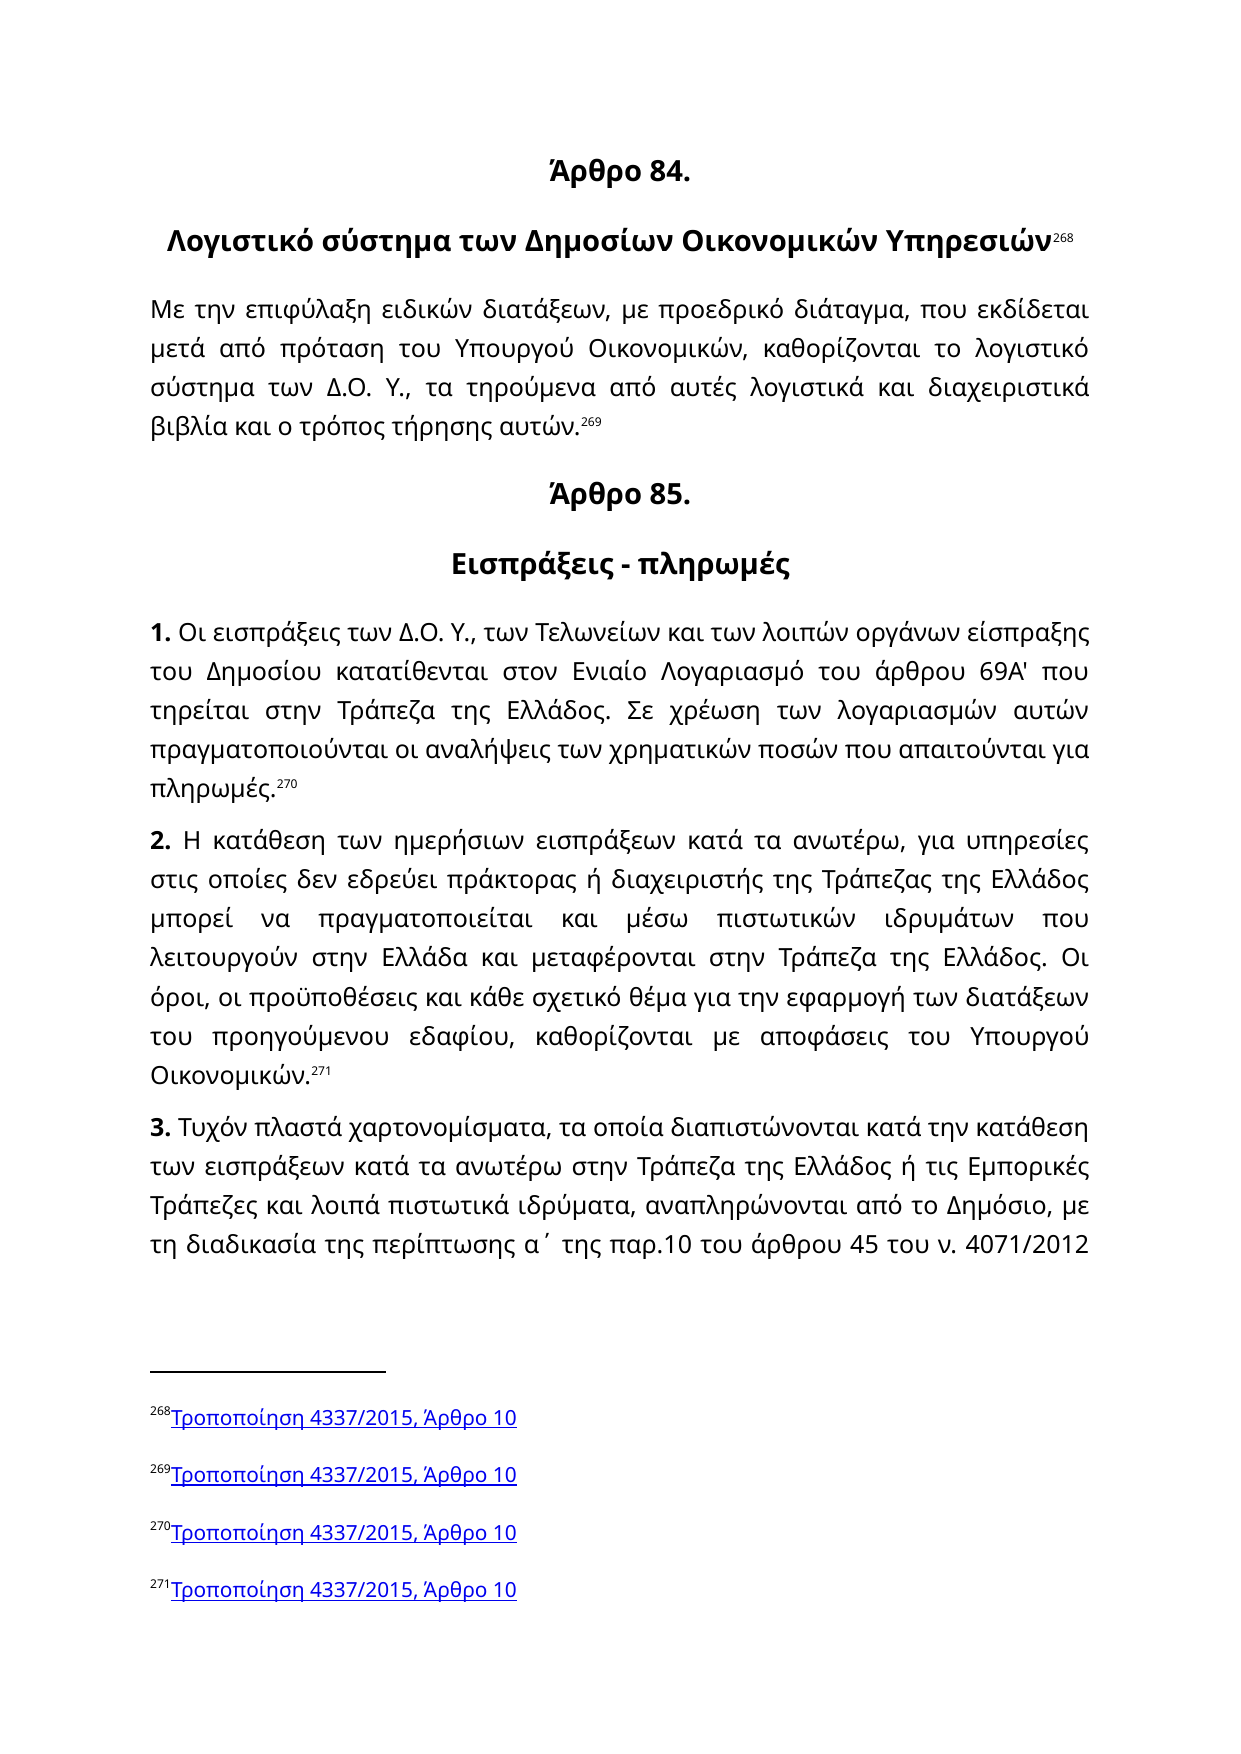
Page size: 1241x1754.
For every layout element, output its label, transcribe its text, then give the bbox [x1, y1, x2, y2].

text Τροποποίηση 4337/2015, Άρθρο 10 [150, 1403, 1090, 1431]
subtitle Λογιστικό σύστημα των Δημοσίων Οικονομικών Υπηρεσιών [150, 221, 1090, 260]
text 3. Τυχόν πλαστά χαρτονομίσματα, τα οποία διαπιστώνονται κατά την κατάθεση των εισπράξεων κατά τα ανωτέρω στην Τράπεζα της Ελλάδος ή τις Εμπορικές Τράπεζες και λοιπά πιστωτικά ιδρύματα, αναπληρώνονται από το Δημόσιο, με τη διαδικασία της περίπτωσης α΄ της παρ.10 του άρθρου 45 του ν. 4071/2012 [150, 1109, 1090, 1261]
text Με την επιφύλαξη ειδικών διατάξεων, με προεδρικό διάταγμα, που εκδίδεται μετά από πρόταση του Υπουργού Οικονομικών, καθορίζονται το λογιστικό σύστημα των Δ.Ο. Υ., τα τηρούμενα από αυτές λογιστικά και διαχειριστικά βιβλία και ο τρόπος τήρησης αυτών. [150, 291, 1090, 443]
text Τροποποίηση 4337/2015, Άρθρο 10 [150, 1576, 1090, 1604]
text Τροποποίηση 4337/2015, Άρθρο 10 [150, 1518, 1090, 1546]
subtitle Άρθρο 85. [150, 473, 1090, 513]
text Τροποποίηση 4337/2015, Άρθρο 10 [150, 1460, 1090, 1489]
text 2. Η κατάθεση των ημερήσιων εισπράξεων κατά τα ανωτέρω, για υπηρεσίες στις οποίες δεν εδρεύει πράκτορας ή διαχειριστής της Τράπεζας της Ελλάδος μπορεί να πραγματοποιείται και μέσω πιστωτικών ιδρυμάτων που λειτουργούν στην Ελλάδα και μεταφέρονται στην Τράπεζα της Ελλάδος. Οι όροι, οι προϋποθέσεις και κάθε σχετικό θέμα για την εφαρμογή των διατάξεων του προηγούμενου εδαφίου, καθορίζονται με αποφάσεις του Υπουργού Οικονομικών. [150, 822, 1090, 1092]
subtitle Άρθρο 84. [150, 150, 1090, 190]
text 1. Οι εισπράξεις των Δ.Ο. Υ., των Τελωνείων και των λοιπών οργάνων είσπραξης του Δημοσίου κατατίθενται στον Ενιαίο Λογαριασμό του άρθρου 69Α' που τηρείται στην Τράπεζα της Ελλάδος. Σε χρέωση των λογαριασμών αυτών πραγματοποιούνται οι αναλήψεις των χρηματικών ποσών που απαιτούνται για πληρωμές. [150, 614, 1090, 805]
subtitle Εισπράξεις - πληρωμές [150, 543, 1090, 583]
